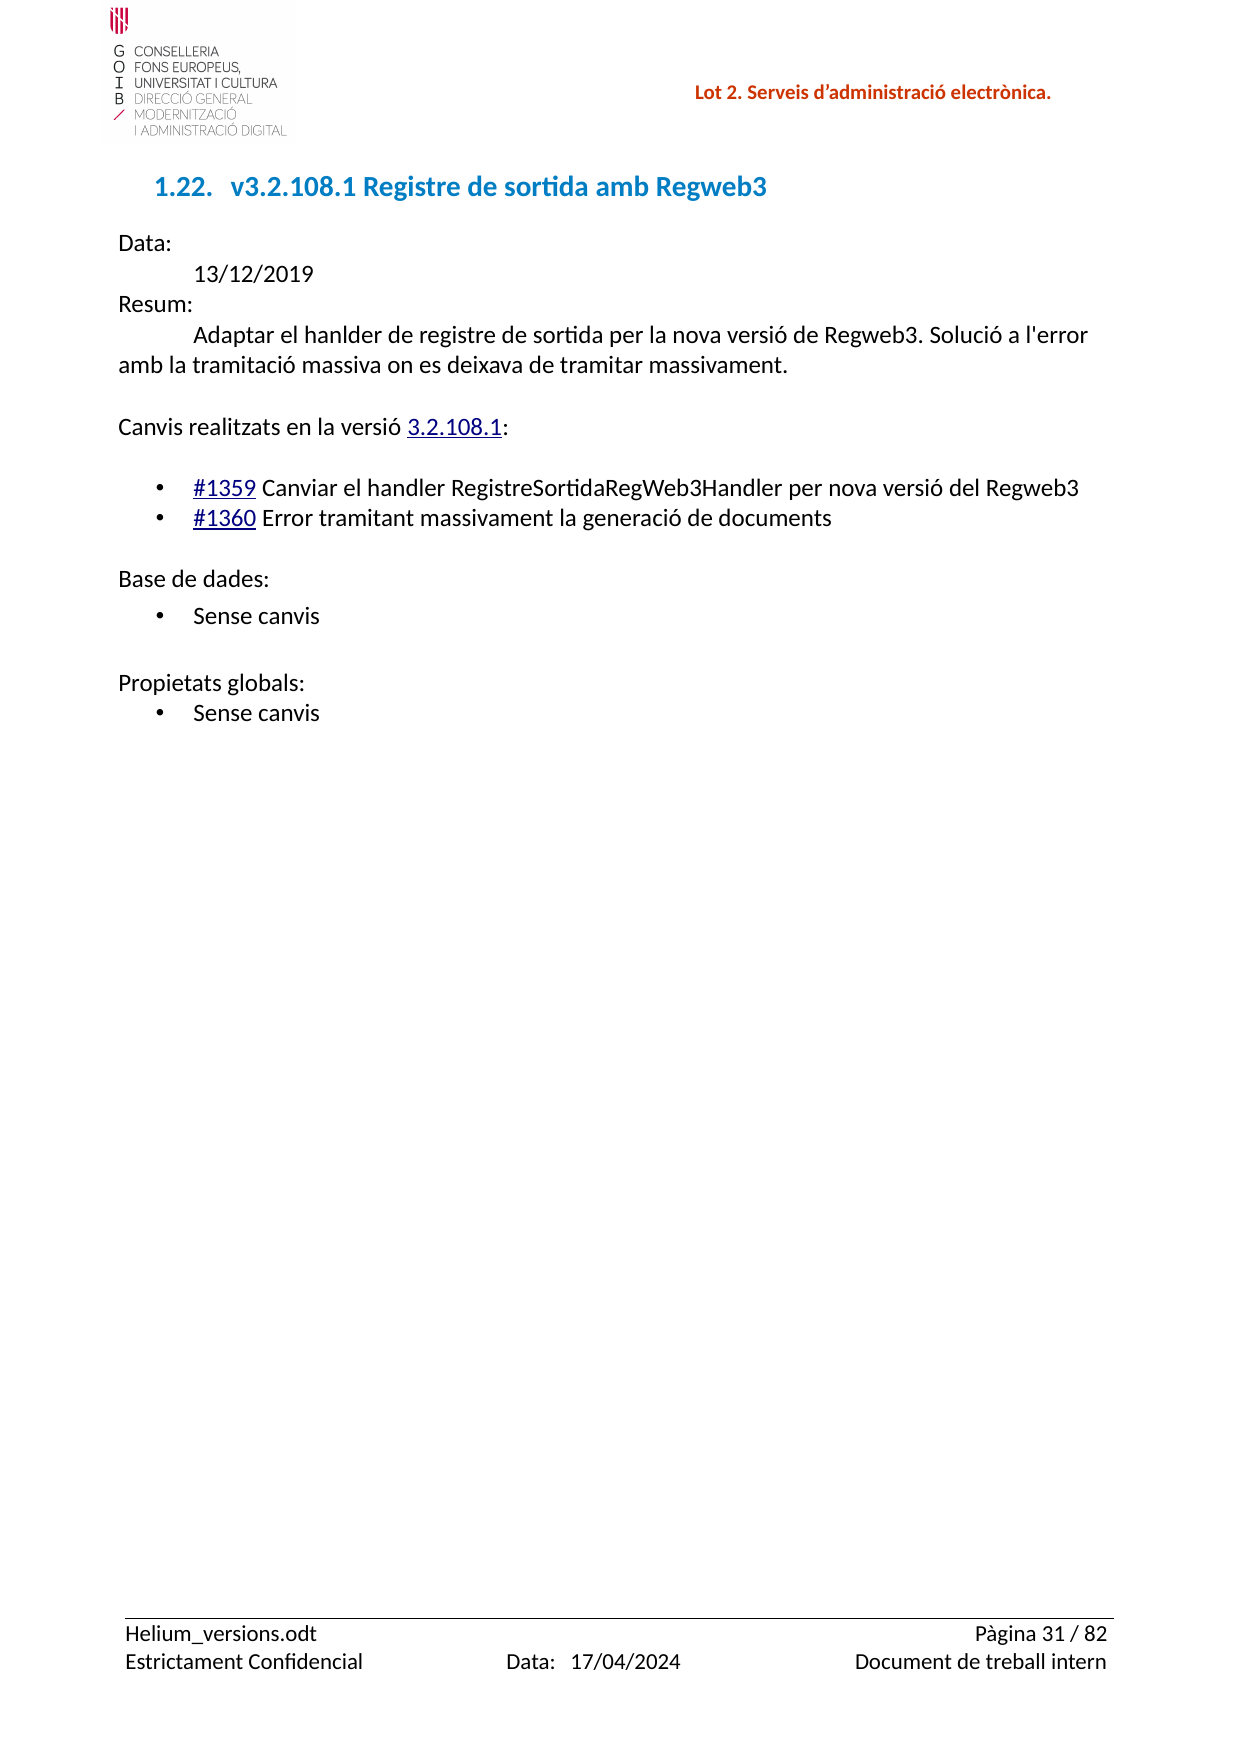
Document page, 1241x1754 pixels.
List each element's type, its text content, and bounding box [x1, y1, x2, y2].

list Sense canvis [156, 600, 1122, 630]
text Resum: [118, 289, 1122, 319]
list #1360 Error tramitant massivament la generació de documents [156, 502, 1122, 533]
text 13/12/2019 [118, 258, 1122, 289]
text Base de dades: [118, 563, 1122, 594]
text Propietats globals: [118, 667, 1122, 697]
picture [100, 0, 297, 144]
subtitle v3.2.108.1 Registre de sortida amb Regweb3 [153, 168, 1122, 204]
list Sense canvis [156, 697, 1122, 728]
list #1359 Canviar el handler RegistreSortidaRegWeb3Handler per nova versió del Regweb3 [156, 472, 1122, 502]
text Canvis realitzats en la versió 3.2.108.1: [118, 411, 1122, 441]
text Data: [118, 228, 1122, 258]
text Adaptar el hanlder de registre de sortida per la nova versió de Regweb3. Solució a l'error amb la tramitació massiva on es deixava de tramitar massivament. [118, 319, 1122, 380]
